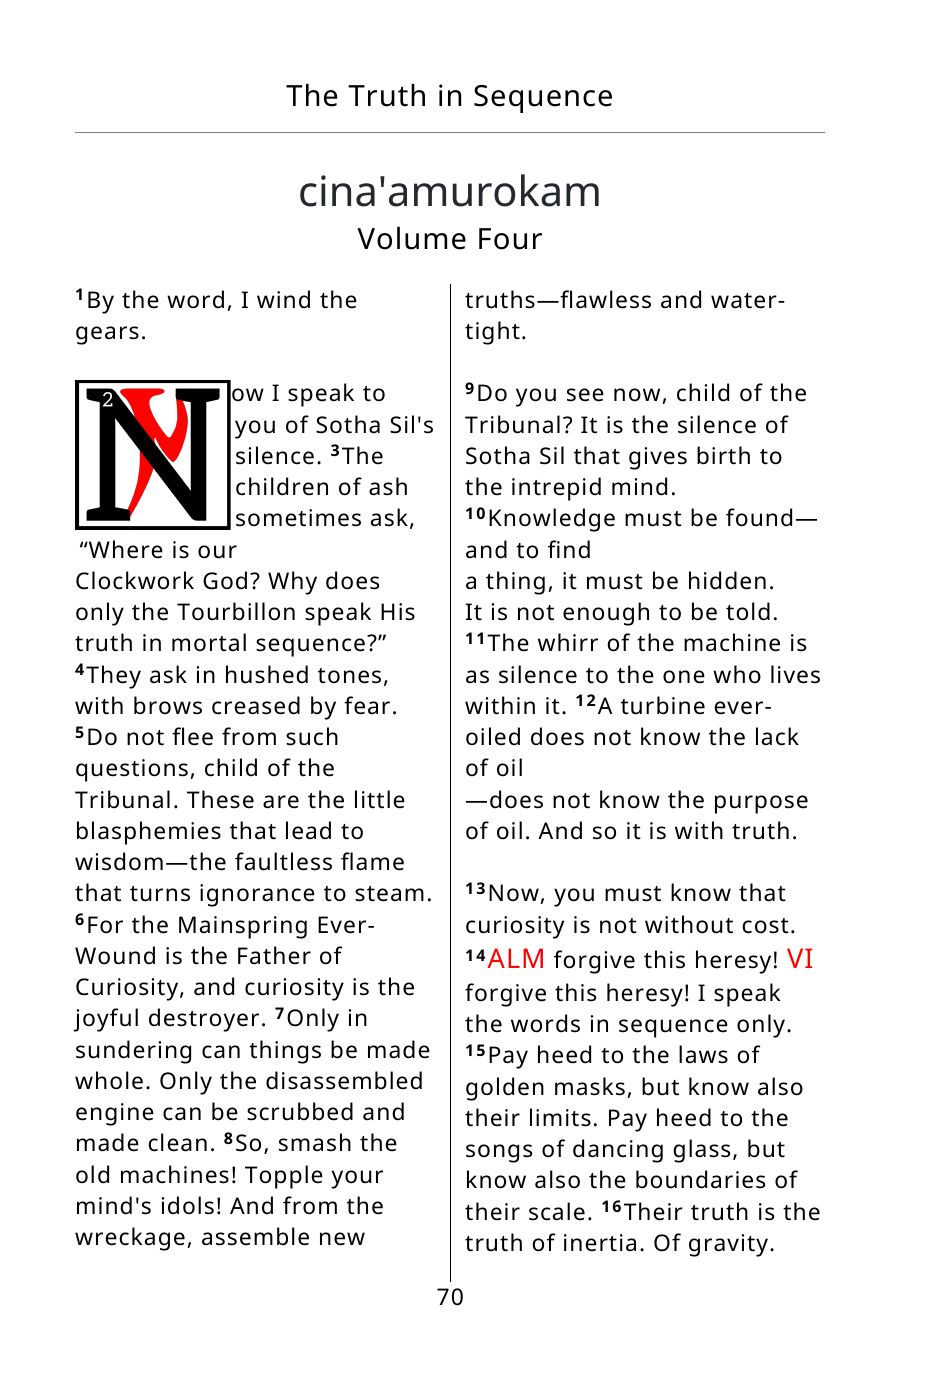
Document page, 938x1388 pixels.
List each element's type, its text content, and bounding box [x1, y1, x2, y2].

text silence. 3The [231, 440, 435, 471]
picture [75, 380, 231, 530]
text truths—flawless and water-tight. [465, 284, 825, 346]
text The Truth in Sequence [75, 75, 825, 115]
text 9Do you see now, child of the Tribunal? It is the silence of Sotha Sil that gives birth to the intrepid mind. 10Knowledge must be found—and to find a thing, it must be hidden. It is not enough to be told. 11The whirr of the machine is as silence to the one who lives within it. 12A turbine ever-oiled does not know the lack of oil —does not know the purpose of oil. And so it is with truth. [465, 377, 825, 846]
text sometimes ask, [75, 502, 435, 534]
text Volume Four [75, 218, 825, 258]
text you of Sotha Sil's [231, 409, 435, 440]
subtitle cina'amurokam [75, 162, 825, 218]
text children of ash [231, 471, 435, 502]
text ow I speak to [75, 377, 435, 409]
text 13Now, you must know that curiosity is not without cost. 14ALM forgive this heresy! VI forgive this heresy! I speak the words in sequence only. 15Pay heed to the laws of golden masks, but know also their limits. Pay heed to the songs of dancing glass, but know also the boundaries of their scale. 16Their truth is the truth of inertia. Of gravity. [465, 877, 825, 1258]
text Clockwork God? Why does only the Tourbillon speak His truth in mortal sequence?” 4They ask in hushed tones, with brows creased by fear. 5Do not flee from such questions, child of the Tribunal. These are the little blasphemies that lead to wisdom—the faultless flame that turns ignorance to steam. 6For the Mainspring Ever-Wound is the Father of Curiosity, and curiosity is the joyful destroyer. 7Only in sundering can things be made whole. Only the disassembled engine can be scrubbed and made clean. 8So, smash the old machines! Topple your mind's idols! And from the wreckage, assemble new [75, 565, 435, 1252]
text “Where is our [75, 534, 435, 565]
text 1By the word, I wind the gears. [75, 284, 435, 346]
